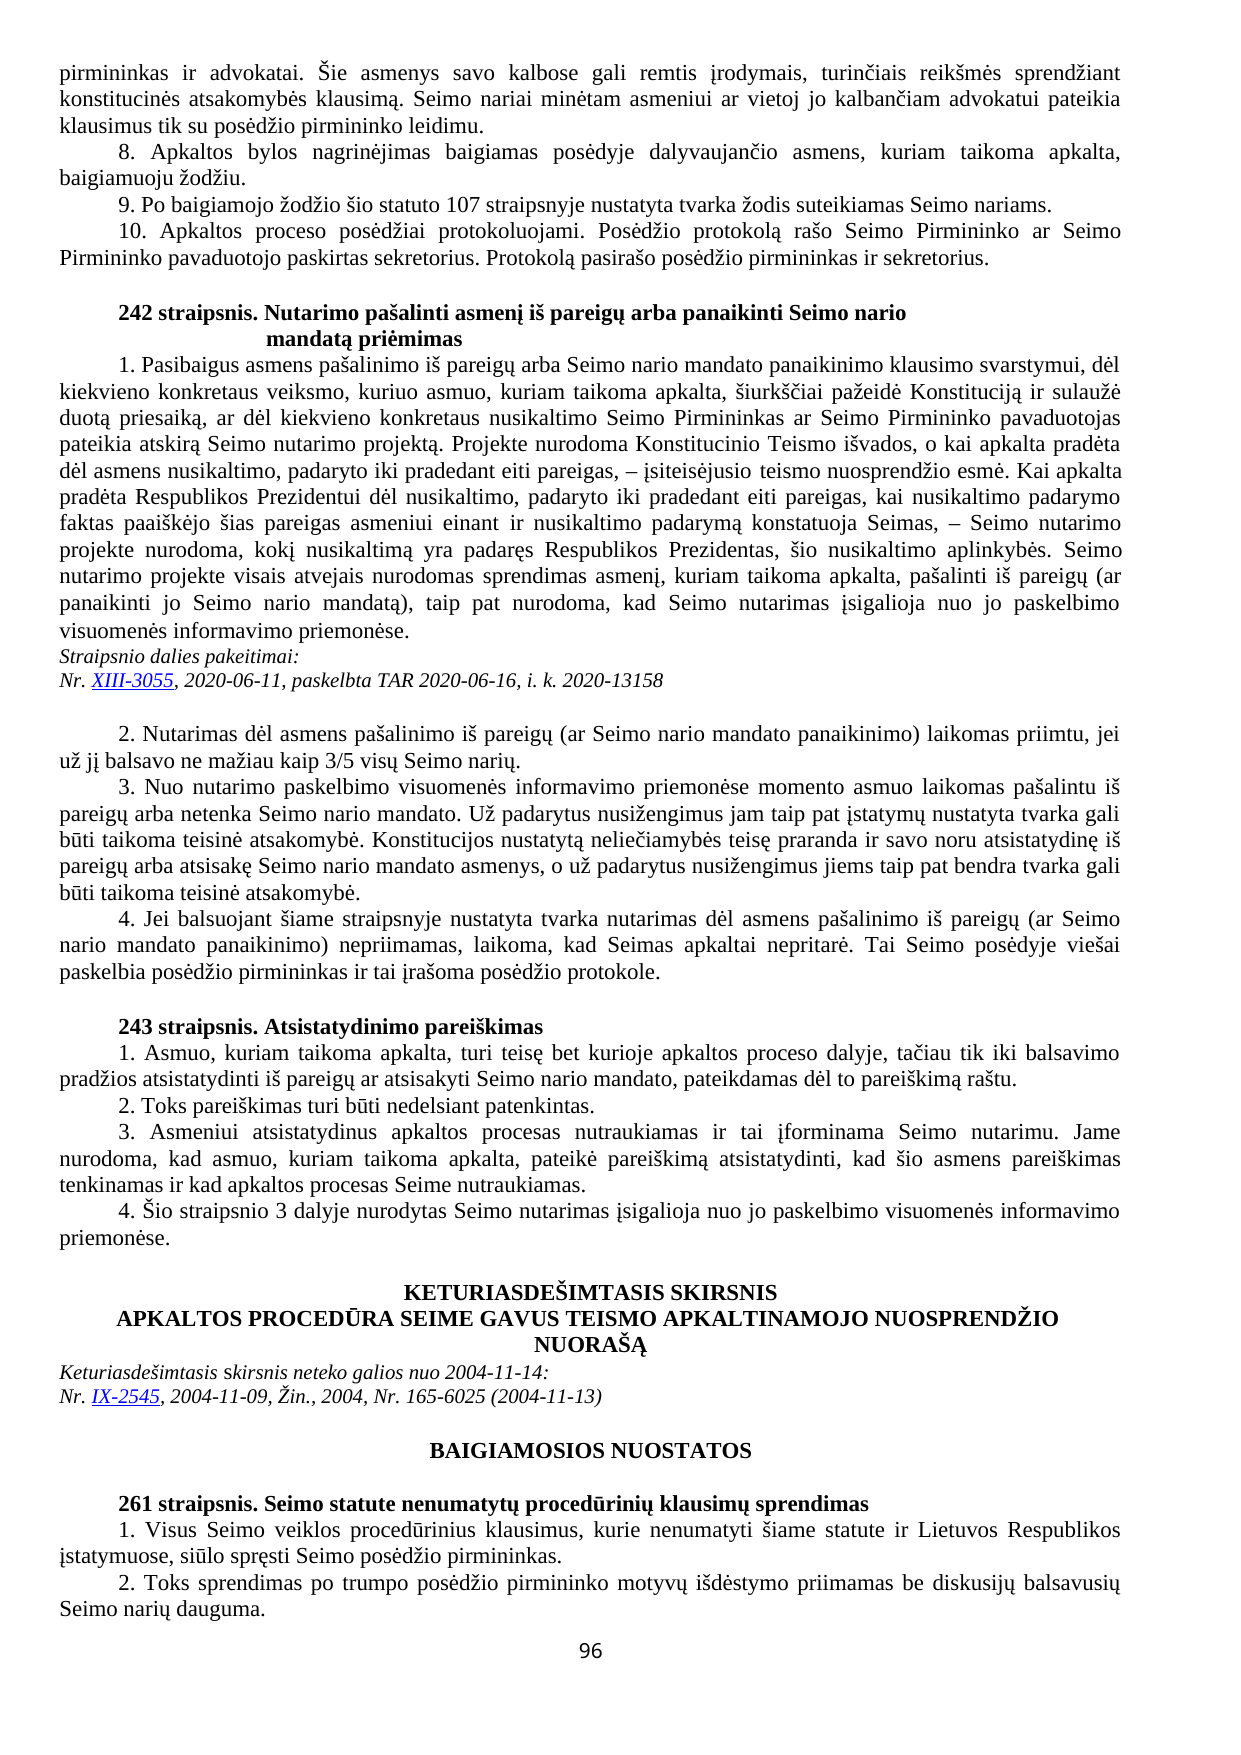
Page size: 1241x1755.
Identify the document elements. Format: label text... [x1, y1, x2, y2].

text nuorašą [59, 1331, 1122, 1358]
text 2. Toks sprendimas po trumpo posėdžio pirmininko motyvų išdėstymo priimamas be diskusijų balsavusių Seimo narių dauguma. [59, 1569, 1122, 1621]
text 9. Po baigiamojo žodžio šio statuto 107 straipsnyje nustatyta tvarka žodis suteikiamas Seimo nariams. [59, 191, 1122, 217]
text 4. Jei balsuojant šiame straipsnyje nustatyta tvarka nutarimas dėl asmens pašalinimo iš pareigų (ar Seimo nario mandato panaikinimo) nepriimamas, laikoma, kad Seimas apkaltai nepritarė. Tai Seimo posėdyje viešai paskelbia posėdžio pirmininkas ir tai įrašoma posėdžio protokole. [59, 905, 1122, 984]
text Nr. IX-2545, 2004-11-09, Žin., 2004, Nr. 165-6025 (2004-11-13) [59, 1384, 1122, 1408]
text 4. Šio straipsnio 3 dalyje nurodytas Seimo nutarimas įsigalioja nuo jo paskelbimo visuomenės informavimo priemonėse. [59, 1197, 1122, 1250]
text 1. Asmuo, kuriam taikoma apkalta, turi teisę bet kurioje apkaltos proceso dalyje, tačiau tik iki balsavimo pradžios atsistatydinti iš pareigų ar atsisakyti Seimo nario mandato, pateikdamas dėl to pareiškimą raštu. [59, 1039, 1122, 1092]
text 8. Apkaltos bylos nagrinėjimas baigiamas posėdyje dalyvaujančio asmens, kuriam taikoma apkalta, baigiamuoju žodžiu. [59, 138, 1122, 191]
text 1. Visus Seimo veiklos procedūrinius klausimus, kurie nenumatyti šiame statute ir Lietuvos Respublikos įstatymuose, siūlo spręsti Seimo posėdžio pirmininkas. [59, 1516, 1122, 1569]
text 10. Apkaltos proceso posėdžiai protokoluojami. Posėdžio protokolą rašo Seimo Pirmininko ar Seimo Pirmininko pavaduotojo paskirtas sekretorius. Protokolą pasirašo posėdžio pirmininkas ir sekretorius. [59, 217, 1122, 270]
text 243 straipsnis. Atsistatydinimo pareiškimas [59, 1013, 1122, 1039]
text 2. Toks pareiškimas turi būti nedelsiant patenkintas. [59, 1092, 1122, 1118]
text BAIGIAMOSIOS NUOSTATOS [59, 1437, 1122, 1463]
text Straipsnio dalies pakeitimai: [59, 644, 1122, 668]
text 3. Nuo nutarimo paskelbimo visuomenės informavimo priemonėse momento asmuo laikomas pašalintu iš pareigų arba netenka Seimo nario mandato. Už padarytus nusižengimus jam taip pat įstatymų nustatyta tvarka gali būti taikoma teisinė atsakomybė. Konstitucijos nustatytą neliečiamybės teisę praranda ir savo noru atsistatydinę iš pareigų arba atsisakę Seimo nario mandato asmenys, o už padarytus nusižengimus jiems taip pat bendra tvarka gali būti taikoma teisinė atsakomybė. [59, 773, 1122, 905]
text 242 straipsnis. Nutarimo pašalinti asmenį iš pareigų arba panaikinti Seimo nario [59, 299, 1122, 325]
text 261 straipsnis. Seimo statute nenumatytų procedūrinių klausimų sprendimas [59, 1490, 1122, 1516]
text 2. Nutarimas dėl asmens pašalinimo iš pareigų (ar Seimo nario mandato panaikinimo) laikomas priimtu, jei už jį balsavo ne mažiau kaip 3/5 visų Seimo narių. [59, 721, 1122, 773]
text Keturiasdešimtasis skirsnis neteko galios nuo 2004-11-14: [59, 1358, 1122, 1384]
text KETURIASDEŠIMTASIS SKIRSNIS [59, 1279, 1122, 1305]
text Apkaltos procedūra Seime gavus teismo apkaltinamojo nuosprendžio [59, 1305, 1122, 1331]
text pirmininkas ir advokatai. Šie asmenys savo kalbose gali remtis įrodymais, turinčiais reikšmės sprendžiant konstitucinės atsakomybės klausimą. Seimo nariai minėtam asmeniui ar vietoj jo kalbančiam advokatui pateikia klausimus tik su posėdžio pirmininko leidimu. [59, 59, 1122, 138]
text Nr. XIII-3055, 2020-06-11, paskelbta TAR 2020-06-16, i. k. 2020-13158 [59, 668, 1122, 692]
text mandatą priėmimas [59, 325, 1122, 351]
text 1. Pasibaigus asmens pašalinimo iš pareigų arba Seimo nario mandato panaikinimo klausimo svarstymui, dėl kiekvieno konkretaus veiksmo, kuriuo asmuo, kuriam taikoma apkalta, šiurkščiai pažeidė Konstituciją ir sulaužė duotą priesaiką, ar dėl kiekvieno konkretaus nusikaltimo Seimo Pirmininkas ar Seimo Pirmininko pavaduotojas pateikia atskirą Seimo nutarimo projektą. Projekte nurodoma Konstitucinio Teismo išvados, o kai apkalta pradėta dėl asmens nusikaltimo, padaryto iki pradedant eiti pareigas, – įsiteisėjusio teismo nuosprendžio esmė. Kai apkalta pradėta Respublikos Prezidentui dėl nusikaltimo, padaryto iki pradedant eiti pareigas, kai nusikaltimo padarymo faktas paaiškėjo šias pareigas asmeniui einant ir nusikaltimo padarymą konstatuoja Seimas, – Seimo nutarimo projekte nurodoma, kokį nusikaltimą yra padaręs Respublikos Prezidentas, šio nusikaltimo aplinkybės. Seimo nutarimo projekte visais atvejais nurodomas sprendimas asmenį, kuriam taikoma apkalta, pašalinti iš pareigų (ar panaikinti jo Seimo nario mandatą), taip pat nurodoma, kad Seimo nutarimas įsigalioja nuo jo paskelbimo visuomenės informavimo priemonėse. [59, 351, 1122, 644]
text 3. Asmeniui atsistatydinus apkaltos procesas nutraukiamas ir tai įforminama Seimo nutarimu. Jame nurodoma, kad asmuo, kuriam taikoma apkalta, pateikė pareiškimą atsistatydinti, kad šio asmens pareiškimas tenkinamas ir kad apkaltos procesas Seime nutraukiamas. [59, 1118, 1122, 1197]
